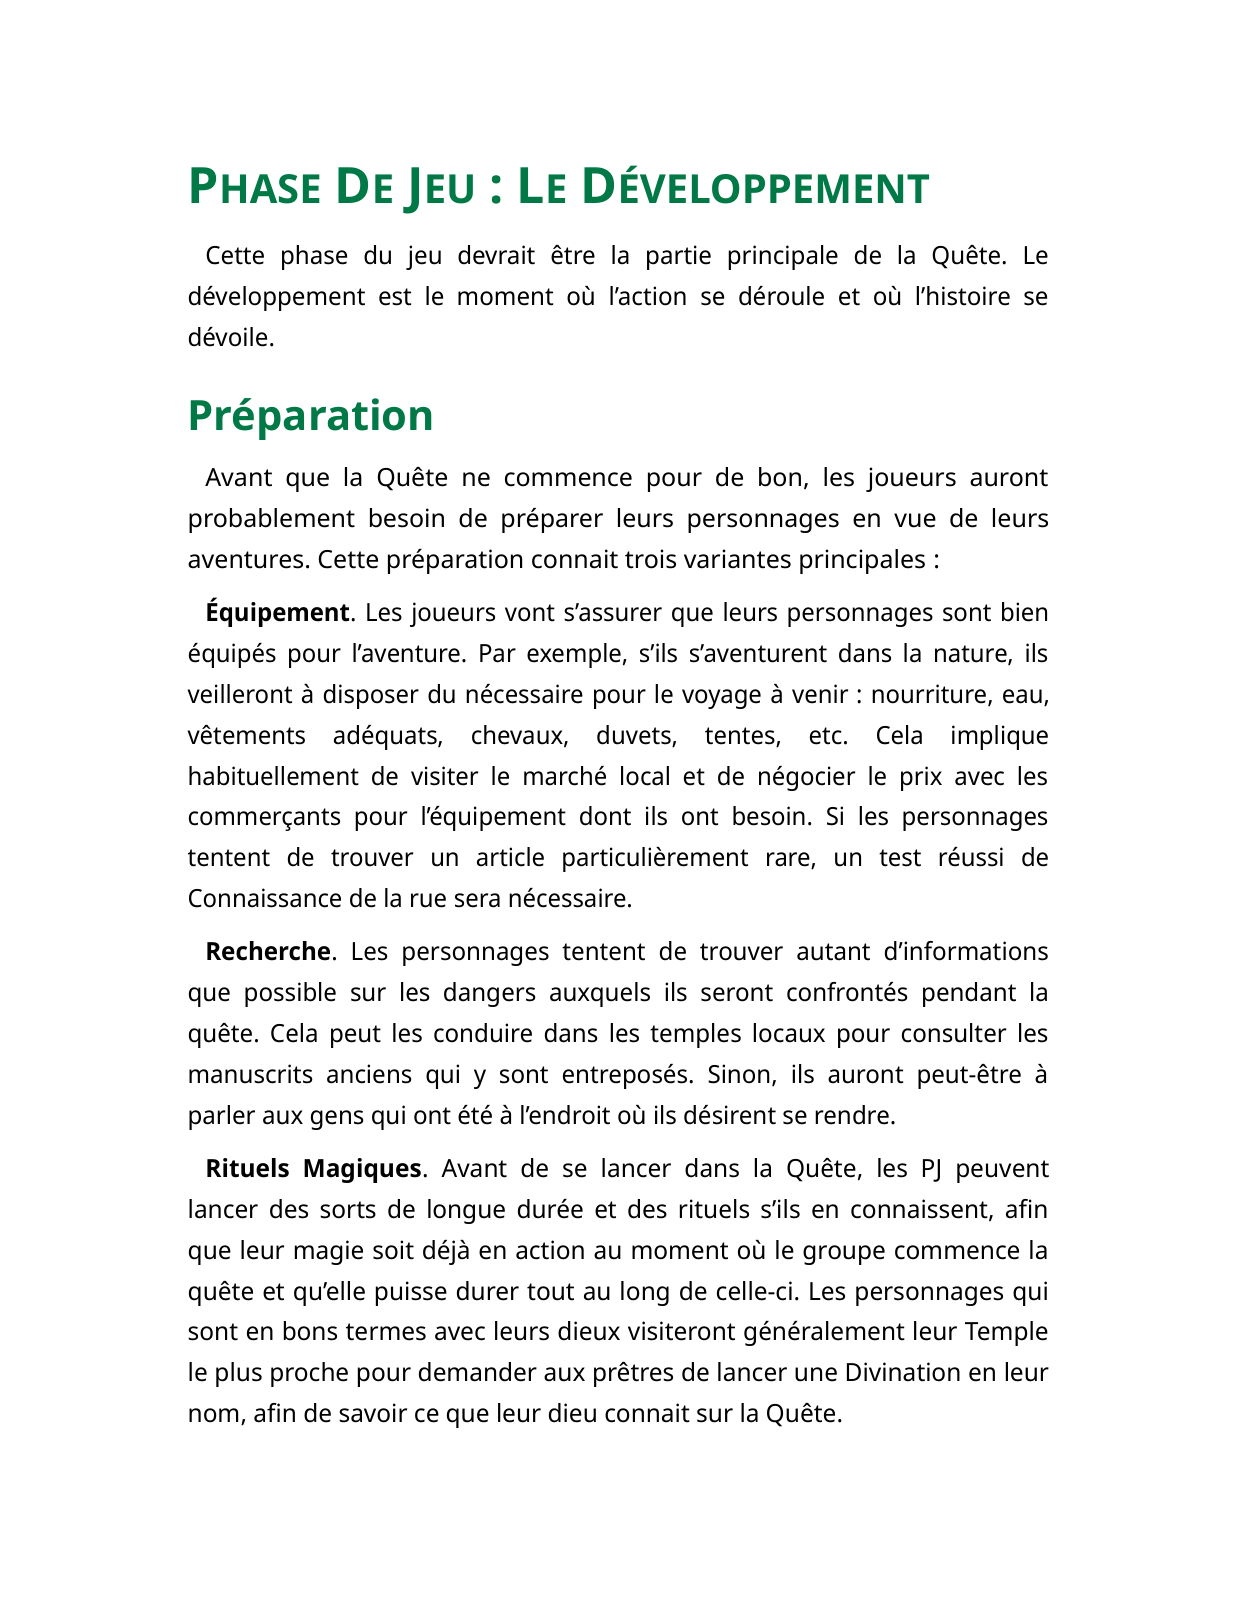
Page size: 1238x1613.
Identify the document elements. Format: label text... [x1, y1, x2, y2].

text Recherche. Les personnages tentent de trouver autant d’informations que possible sur les dangers auxquels ils seront confrontés pendant la quête. Cela peut les conduire dans les temples locaux pour consulter les manuscrits anciens qui y sont entreposés. Sinon, ils auront peut-être à parler aux gens qui ont été à l’endroit où ils désirent se rendre. [187, 934, 1050, 1131]
text Cette phase du jeu devrait être la partie principale de la Quête. Le développement est le moment où l’action se déroule et où l’histoire se dévoile. [187, 238, 1050, 354]
subtitle Phase De Jeu : Le Développement [187, 150, 1050, 218]
text Équipement. Les joueurs vont s’assurer que leurs personnages sont bien équipés pour l’aventure. Par exemple, s’ils s’aventurent dans la nature, ils veilleront à disposer du nécessaire pour le voyage à venir : nourriture, eau, vêtements adéquats, chevaux, duvets, tentes, etc. Cela implique habituellement de visiter le marché local et de négocier le prix avec les commerçants pour l’équipement dont ils ont besoin. Si les personnages tentent de trouver un article particulièrement rare, un test réussi de Connaissance de la rue sera nécessaire. [187, 595, 1050, 915]
text Préparation [187, 385, 1050, 442]
text Rituels Magiques. Avant de se lancer dans la Quête, les PJ peuvent lancer des sorts de longue durée et des rituels s’ils en connaissent, afin que leur magie soit déjà en action au moment où le groupe commence la quête et qu’elle puisse durer tout au long de celle-ci. Les personnages qui sont en bons termes avec leurs dieux visiteront généralement leur Temple le plus proche pour demander aux prêtres de lancer une Divination en leur nom, afin de savoir ce que leur dieu connait sur la Quête. [187, 1151, 1050, 1430]
text Avant que la Quête ne commence pour de bon, les joueurs auront probablement besoin de préparer leurs personnages en vue de leurs aventures. Cette préparation connait trois variantes principales : [187, 460, 1050, 576]
